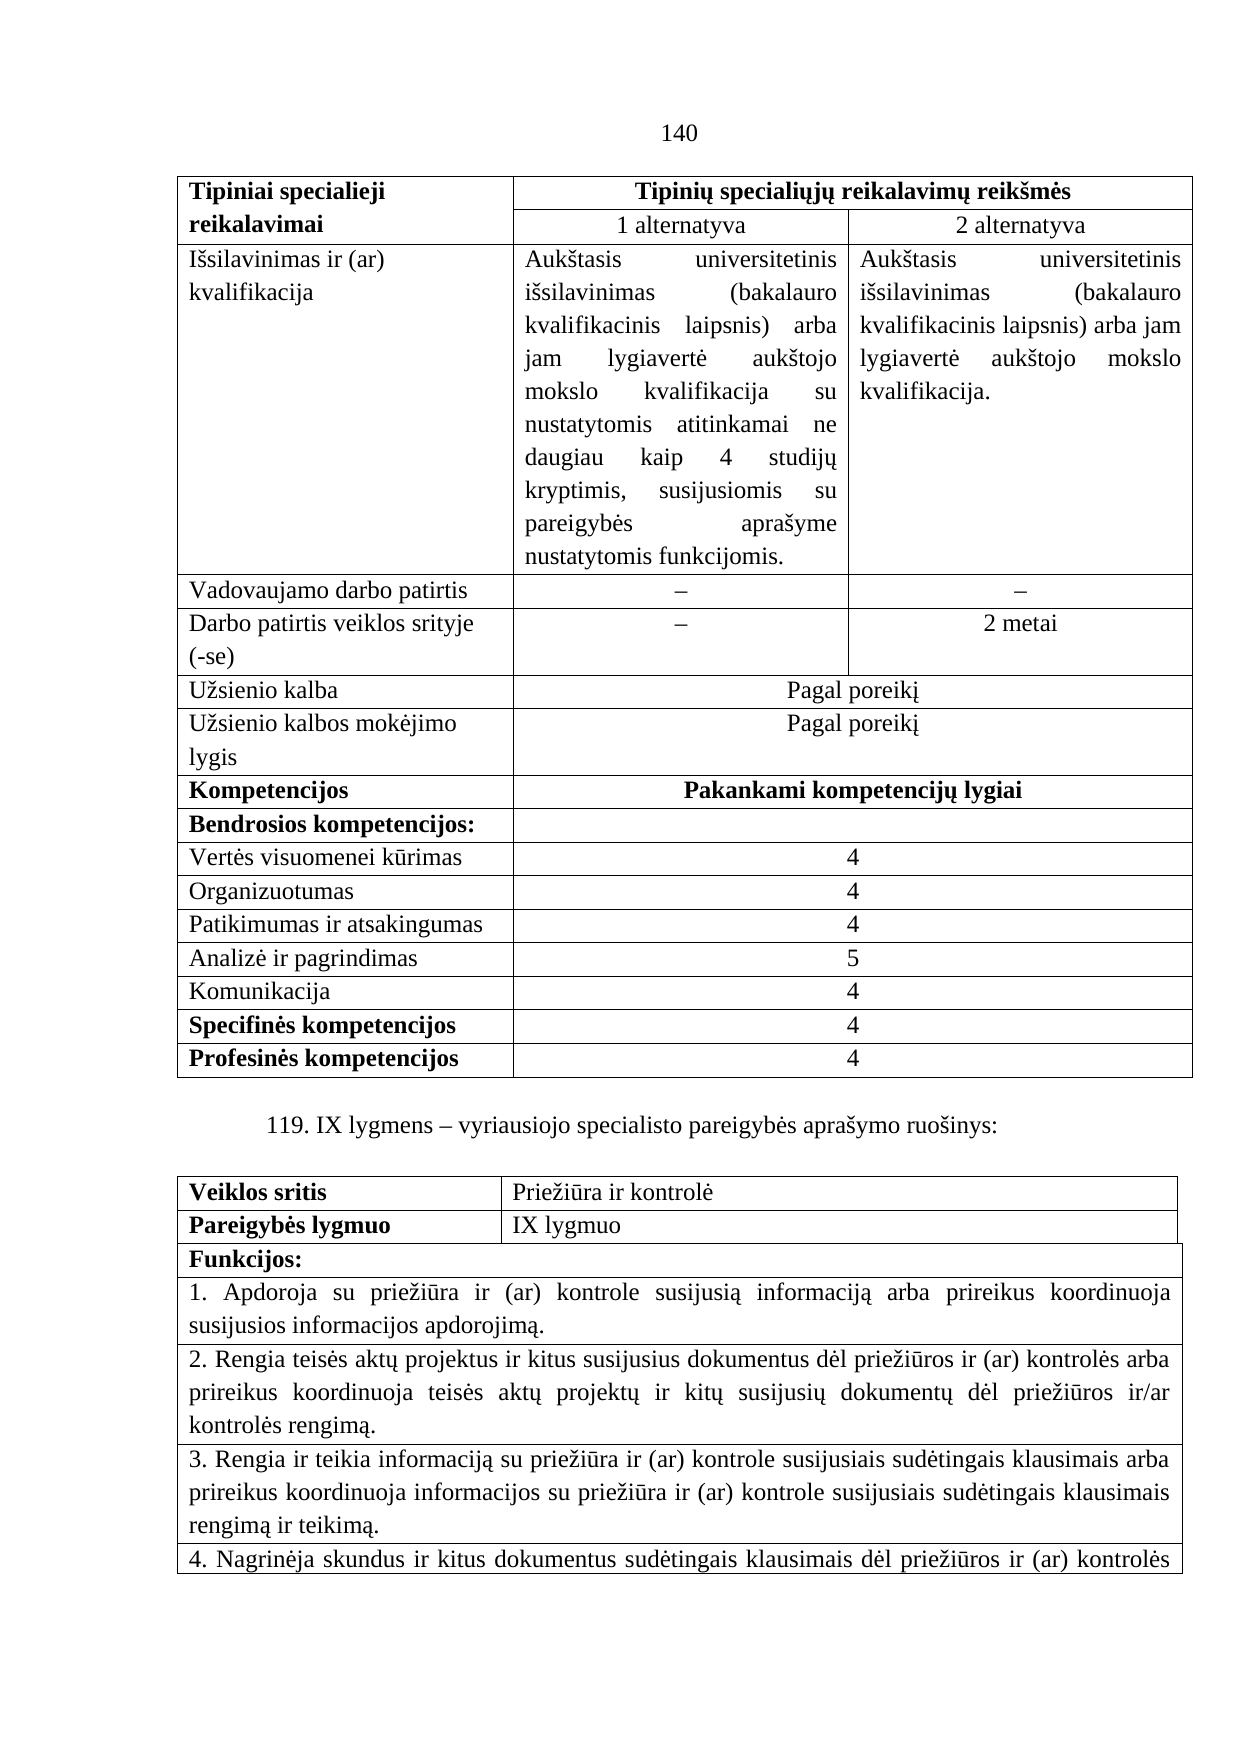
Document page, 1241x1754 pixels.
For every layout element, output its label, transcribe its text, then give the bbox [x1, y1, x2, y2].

table_cell IX lygmuo [502, 1211, 1177, 1243]
table_cell 2 alternatyva [849, 210, 1192, 244]
table_cell Organizuotumas [178, 876, 513, 909]
table_cell 2. Rengia teisės aktų projektus ir kitus susijusius dokumentus dėl priežiūros ir (ar) kontrolės arba prireikus koordinuoja teisės aktų projektų ir kitų susijusių dokumentų dėl priežiūros ir/ar kontrolės rengimą. [178, 1345, 1182, 1443]
table_cell 4 [514, 910, 1192, 942]
table_cell 4 [514, 876, 1192, 909]
table_cell – [514, 575, 848, 608]
table_cell Tipiniai specialieji reikalavimai [178, 177, 513, 244]
table_cell 1. Apdoroja su priežiūra ir (ar) kontrole susijusią informaciją arba prireikus koordinuoja susijusios informacijos apdorojimą. [178, 1278, 1182, 1343]
table_cell Vadovaujamo darbo patirtis [178, 575, 513, 608]
table_header Veiklos sritis [178, 1177, 501, 1209]
table_cell 1 alternatyva [514, 210, 848, 244]
table_cell Išsilavinimas ir (ar) kvalifikacija [178, 245, 513, 574]
table_cell 3. Rengia ir teikia informaciją su priežiūra ir (ar) kontrole susijusiais sudėtingais klausimais arba prireikus koordinuoja informacijos su priežiūra ir (ar) kontrole susijusiais sudėtingais klausimais rengimą ir teikimą. [178, 1445, 1182, 1543]
table_cell – [514, 609, 848, 674]
table_cell Pagal poreikį [514, 676, 1192, 708]
table_cell Kompetencijos [178, 776, 513, 808]
table_header Priežiūra ir kontrolė [502, 1177, 1177, 1209]
table_cell Analizė ir pagrindimas [178, 943, 513, 976]
table_cell Darbo patirtis veiklos srityje (-se) [178, 609, 513, 674]
table_cell Specifinės kompetencijos [178, 1010, 513, 1043]
table_cell 4. Nagrinėja skundus ir kitus dokumentus sudėtingais klausimais dėl priežiūros ir (ar) kontrolės [178, 1544, 1182, 1573]
table_cell Komunikacija [178, 977, 513, 1009]
table_cell 4 [514, 1044, 1192, 1076]
table_cell Tipinių specialiųjų reikalavimų reikšmės [514, 177, 1192, 209]
table_cell Pakankami kompetencijų lygiai [514, 776, 1192, 808]
table_cell – [849, 575, 1192, 608]
table_cell Vertės visuomenei kūrimas [178, 843, 513, 875]
text 119. IX lygmens – vyriausiojo specialisto pareigybės aprašymo ruošinys: [177, 1110, 1181, 1139]
table_cell 5 [514, 943, 1192, 976]
table_cell 2 metai [849, 609, 1192, 674]
table_cell 4 [514, 843, 1192, 875]
table_cell Aukštasis universitetinis išsilavinimas (bakalauro kvalifikacinis laipsnis) arba jam lygiavertė aukštojo mokslo kvalifikacija su nustatytomis atitinkamai ne daugiau kaip 4 studijų kryptimis, susijusiomis su pareigybės aprašyme nustatytomis funkcijomis. [514, 245, 848, 574]
table_cell 4 [514, 1010, 1192, 1043]
table_cell Pagal poreikį [514, 709, 1192, 774]
table_cell Pareigybės lygmuo [178, 1211, 501, 1243]
table_cell 4 [514, 977, 1192, 1009]
table_cell Užsienio kalba [178, 676, 513, 708]
table_header [1178, 1176, 1182, 1209]
table_cell Patikimumas ir atsakingumas [178, 910, 513, 942]
table_cell Aukštasis universitetinis išsilavinimas (bakalauro kvalifikacinis laipsnis) arba jam lygiavertė aukštojo mokslo kvalifikacija. [849, 245, 1192, 574]
table_cell [514, 809, 1192, 842]
table_cell Užsienio kalbos mokėjimo lygis [178, 709, 513, 774]
table_cell Profesinės kompetencijos [178, 1044, 513, 1076]
table_cell Bendrosios kompetencijos: [178, 809, 513, 842]
table_cell [1178, 1210, 1182, 1243]
table_cell Funkcijos: [178, 1244, 1182, 1277]
